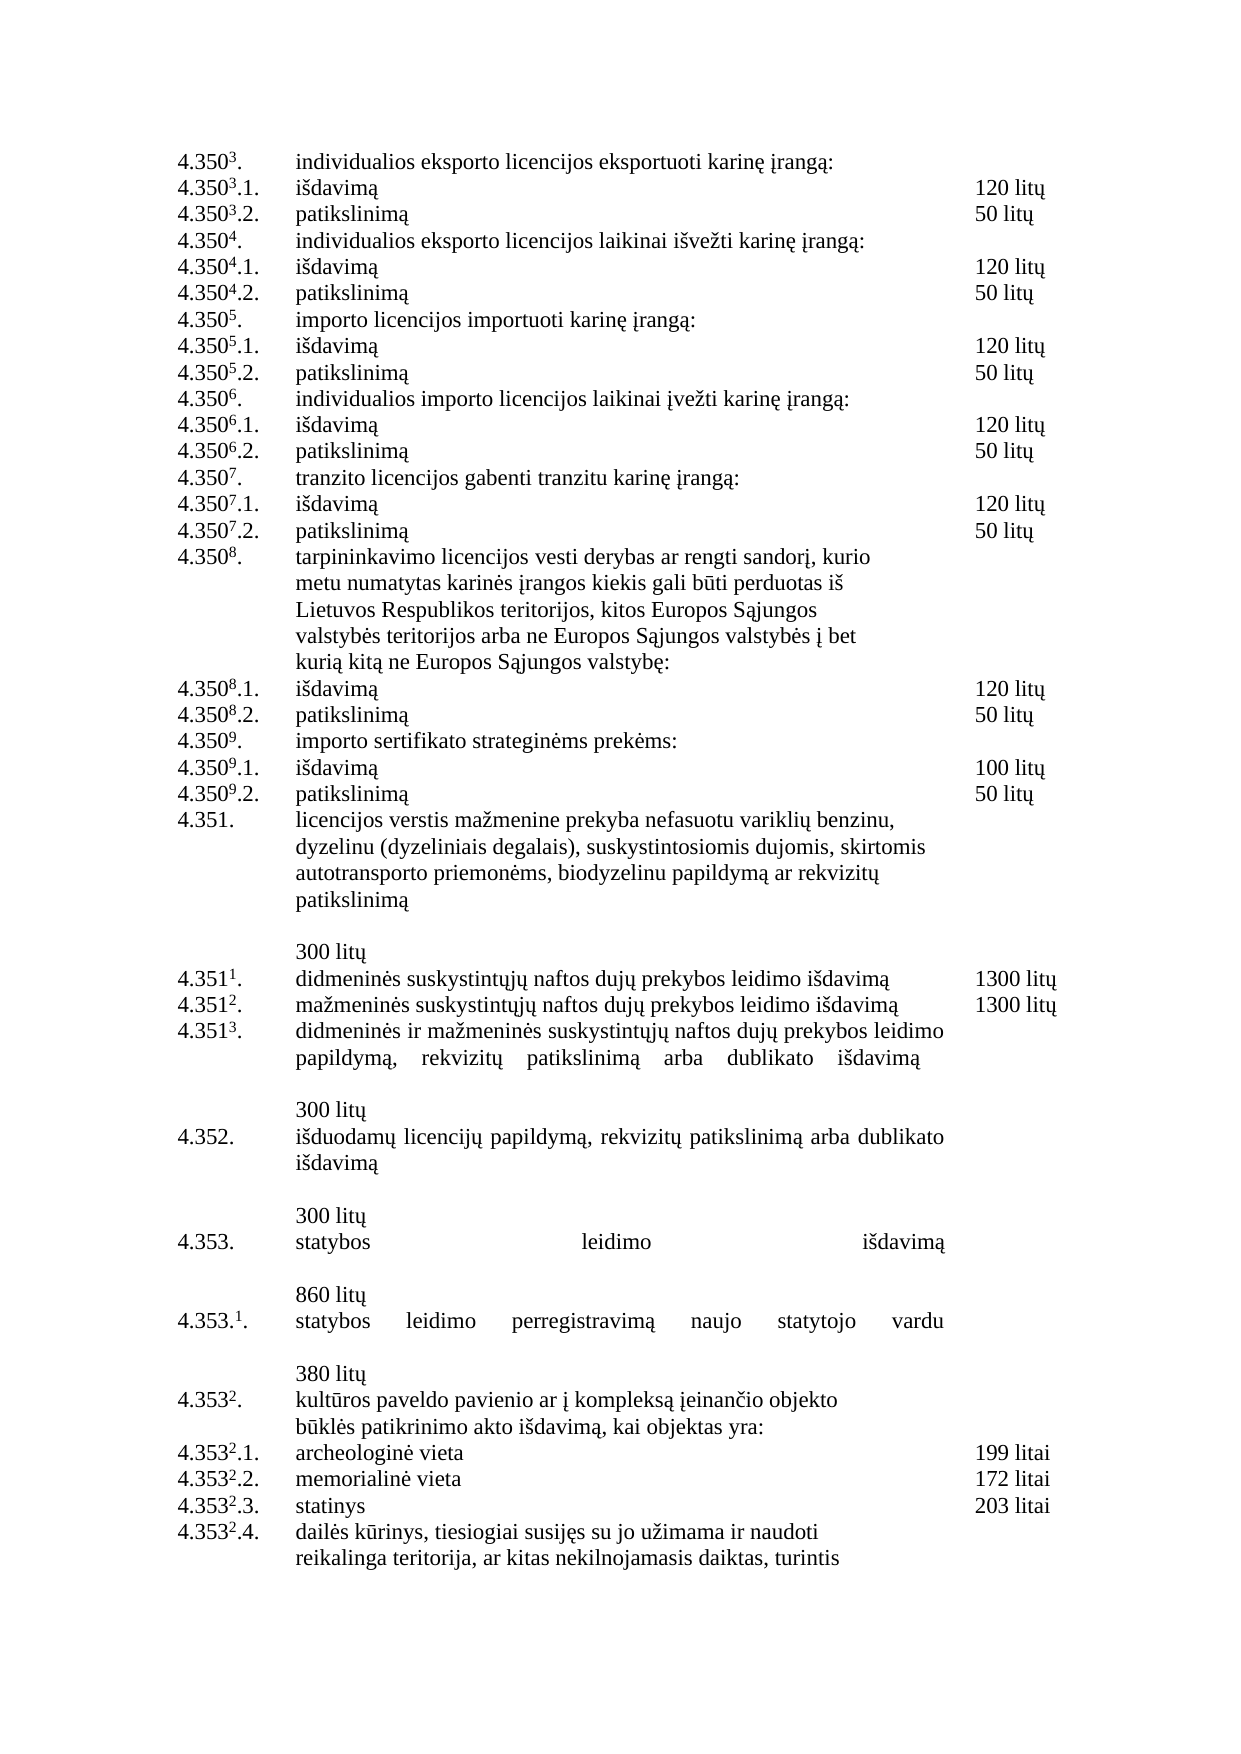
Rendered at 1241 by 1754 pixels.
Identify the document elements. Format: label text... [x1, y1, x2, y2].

text 4.3508.1. išdavimą 120 litų [177, 675, 1122, 701]
text valstybės teritorijos arba ne Europos Sąjungos valstybės į bet [252, 622, 1122, 648]
text 4.3512. mažmeninės suskystintųjų naftos dujų prekybos leidimo išdavimą 1300 litų [177, 991, 1122, 1017]
text 4.3506.1. išdavimą 120 litų [177, 411, 1122, 438]
text 4.3503.2. patikslinimą 50 litų [177, 200, 1122, 227]
text 4.3504. individualios eksporto licencijos laikinai išvežti karinę įrangą: [177, 227, 1122, 253]
text 4.3504.1. išdavimą 120 litų [177, 253, 1122, 279]
text 4.3507. tranzito licencijos gabenti tranzitu karinę įrangą: [177, 464, 1122, 490]
text 4.3509. importo sertifikato strateginėms prekėms: [177, 727, 1122, 754]
text 4.3532. kultūros paveldo pavienio ar į kompleksą įeinančio objekto [177, 1386, 1122, 1413]
text 4.353.1. statybos leidimo perregistravimą naujo statytojo vardu 380 litų [177, 1307, 945, 1386]
text 4.3504.2. patikslinimą 50 litų [177, 279, 1122, 306]
text reikalinga teritorija, ar kitas nekilnojamasis daiktas, turintis [177, 1544, 1122, 1571]
text 4.3513. didmeninės ir mažmeninės suskystintųjų naftos dujų prekybos leidimo papildymą, rekvizitų patikslinimą arba dublikato išdavimą 300 litų [177, 1017, 945, 1123]
text 4.3508.2. patikslinimą 50 litų [177, 701, 1122, 727]
text 4.3506. individualios importo licencijos laikinai įvežti karinę įrangą: [177, 385, 1122, 411]
text 4.3506.2. patikslinimą 50 litų [177, 438, 1122, 464]
text 4.3532.3. statinys 203 litai [177, 1492, 1122, 1518]
text 4.3505.1. išdavimą 120 litų [177, 332, 1122, 358]
text 4.3511. didmeninės suskystintųjų naftos dujų prekybos leidimo išdavimą 1300 litų [177, 965, 1122, 991]
text 4.3505. importo licencijos importuoti karinę įrangą: [177, 306, 1122, 332]
text 4.3532.2. memorialinė vieta 172 litai [177, 1465, 1122, 1492]
text 4.3532.1. archeologinė vieta 199 litai [177, 1439, 1122, 1465]
text 4.3509.1. išdavimą 100 litų [177, 754, 1122, 780]
text 4.3503. individualios eksporto licencijos eksportuoti karinę įrangą: [177, 148, 1122, 174]
text kurią kitą ne Europos Sąjungos valstybę: [252, 648, 1122, 675]
text 4.3507.2. patikslinimą 50 litų [177, 517, 1122, 543]
text Lietuvos Respublikos teritorijos, kitos Europos Sąjungos [252, 596, 1122, 622]
text 4.351. licencijos verstis mažmenine prekyba nefasuotu variklių benzinu, dyzelinu (dyzeliniais degalais), suskystintosiomis dujomis, skirtomis autotransporto priemonėms, biodyzelinu papildymą ar rekvizitų patikslinimą 300 litų [177, 807, 945, 965]
text 4.3508. tarpininkavimo licencijos vesti derybas ar rengti sandorį, kurio [177, 543, 1122, 569]
text 4.3503.1. išdavimą 120 litų [177, 174, 1122, 200]
text 4.353. statybos leidimo išdavimą 860 litų [177, 1228, 945, 1307]
text 4.3507.1. išdavimą 120 litų [177, 490, 1122, 517]
text 4.352. išduodamų licencijų papildymą, rekvizitų patikslinimą arba dublikato išdavimą 300 litų [177, 1123, 945, 1228]
text metu numatytas karinės įrangos kiekis gali būti perduotas iš [252, 569, 1122, 596]
text 4.3509.2. patikslinimą 50 litų [177, 780, 1122, 807]
text 4.3505.2. patikslinimą 50 litų [177, 358, 1122, 385]
text būklės patikrinimo akto išdavimą, kai objektas yra: [177, 1413, 1122, 1439]
text 4.3532.4. dailės kūrinys, tiesiogiai susijęs su jo užimama ir naudoti [177, 1518, 1122, 1544]
